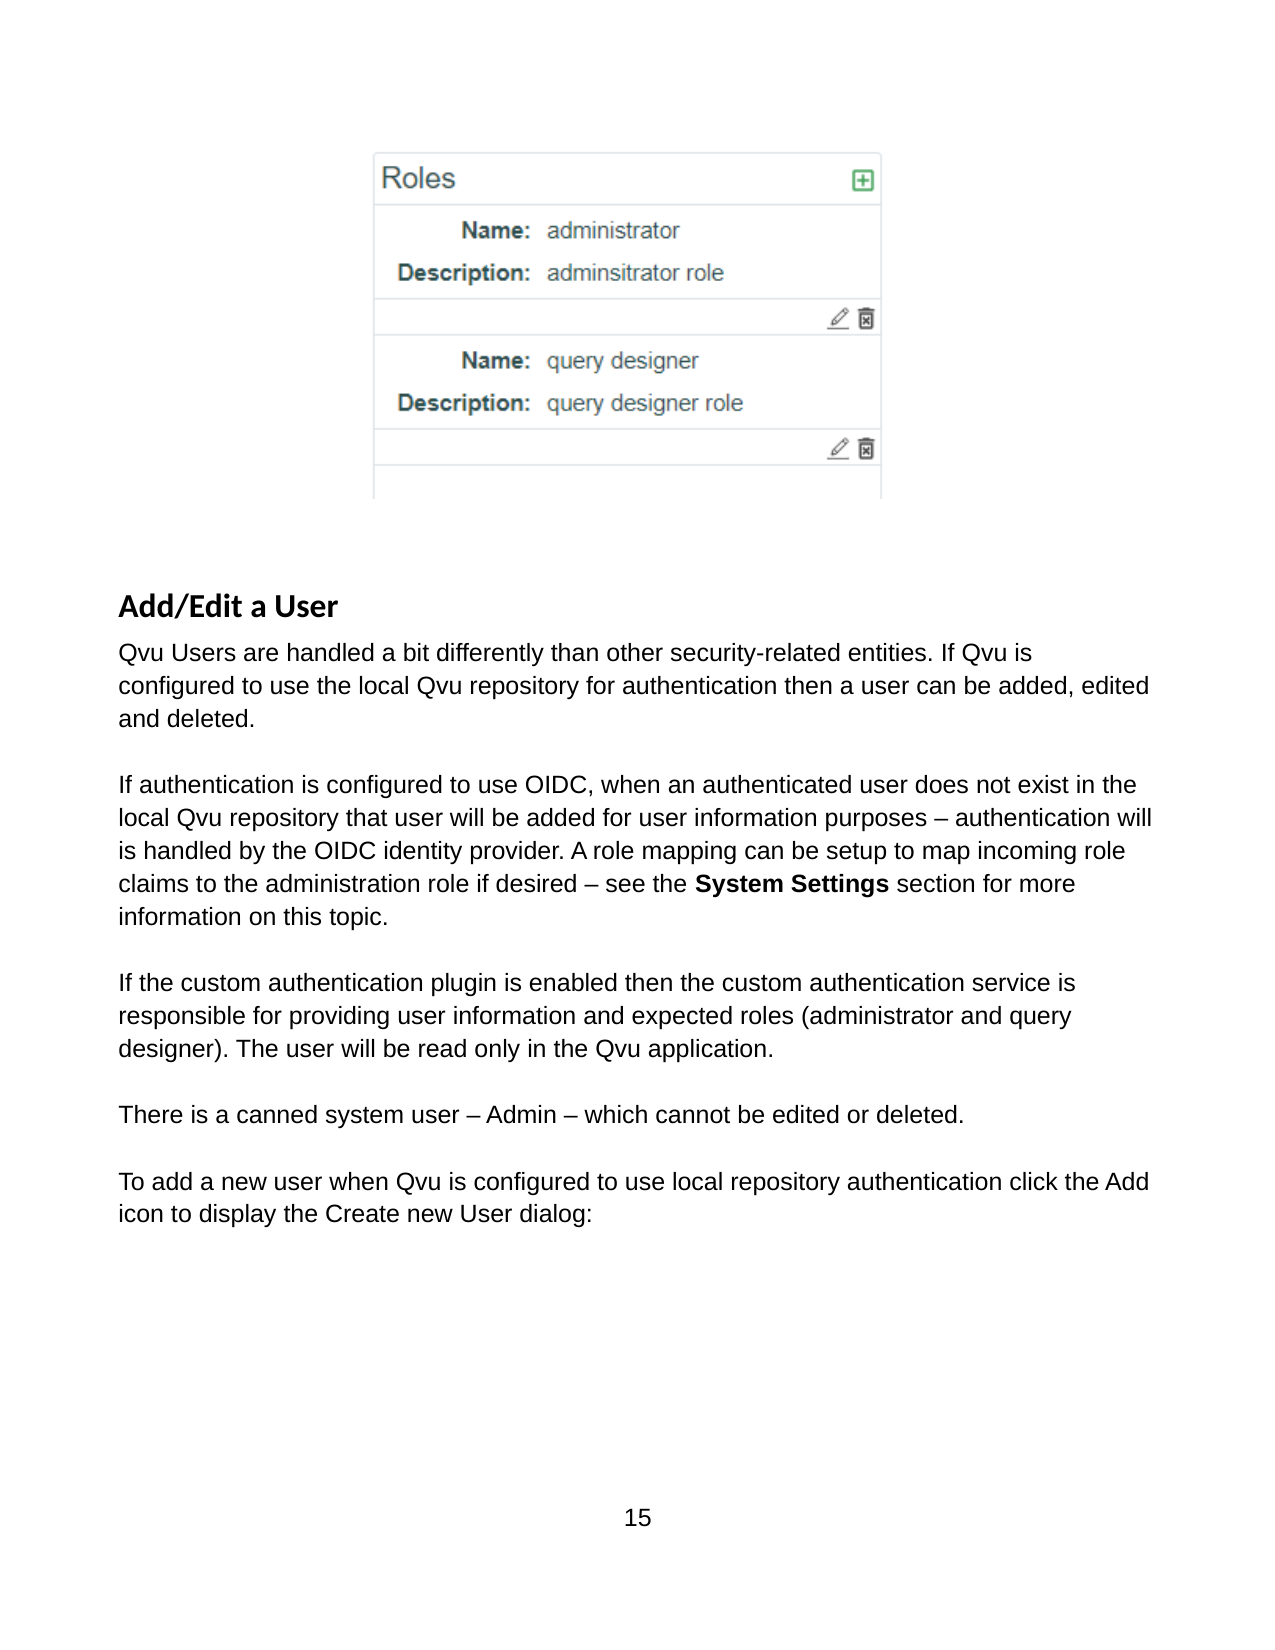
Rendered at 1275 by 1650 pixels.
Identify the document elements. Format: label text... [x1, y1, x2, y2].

text To add a new user when Qvu is configured to use local repository authentication click the Add icon to display the Create new User dialog: [118, 1166, 1157, 1228]
text There is a canned system user – Admin – which cannot be edited or deleted. [118, 1100, 1157, 1129]
text If the custom authentication plugin is enabled then the custom authentication service is responsible for providing user information and expected roles (administrator and query designer). The user will be read only in the Qvu application. [118, 968, 1157, 1063]
picture [367, 143, 890, 499]
text Qvu Users are handled a bit differently than other security-related entities. If Qvu is configured to use the local Qvu repository for authentication then a user can be added, edited and deleted. [118, 638, 1157, 733]
subtitle Add/Edit a User [118, 585, 1157, 626]
text If authentication is configured to use OIDC, when an authenticated user does not exist in the local Qvu repository that user will be added for user information purposes – authentication will is handled by the OIDC identity provider. A role mapping can be setup to map incoming role claims to the administration role if desired – see the System Settings section for more information on this topic. [118, 770, 1157, 931]
